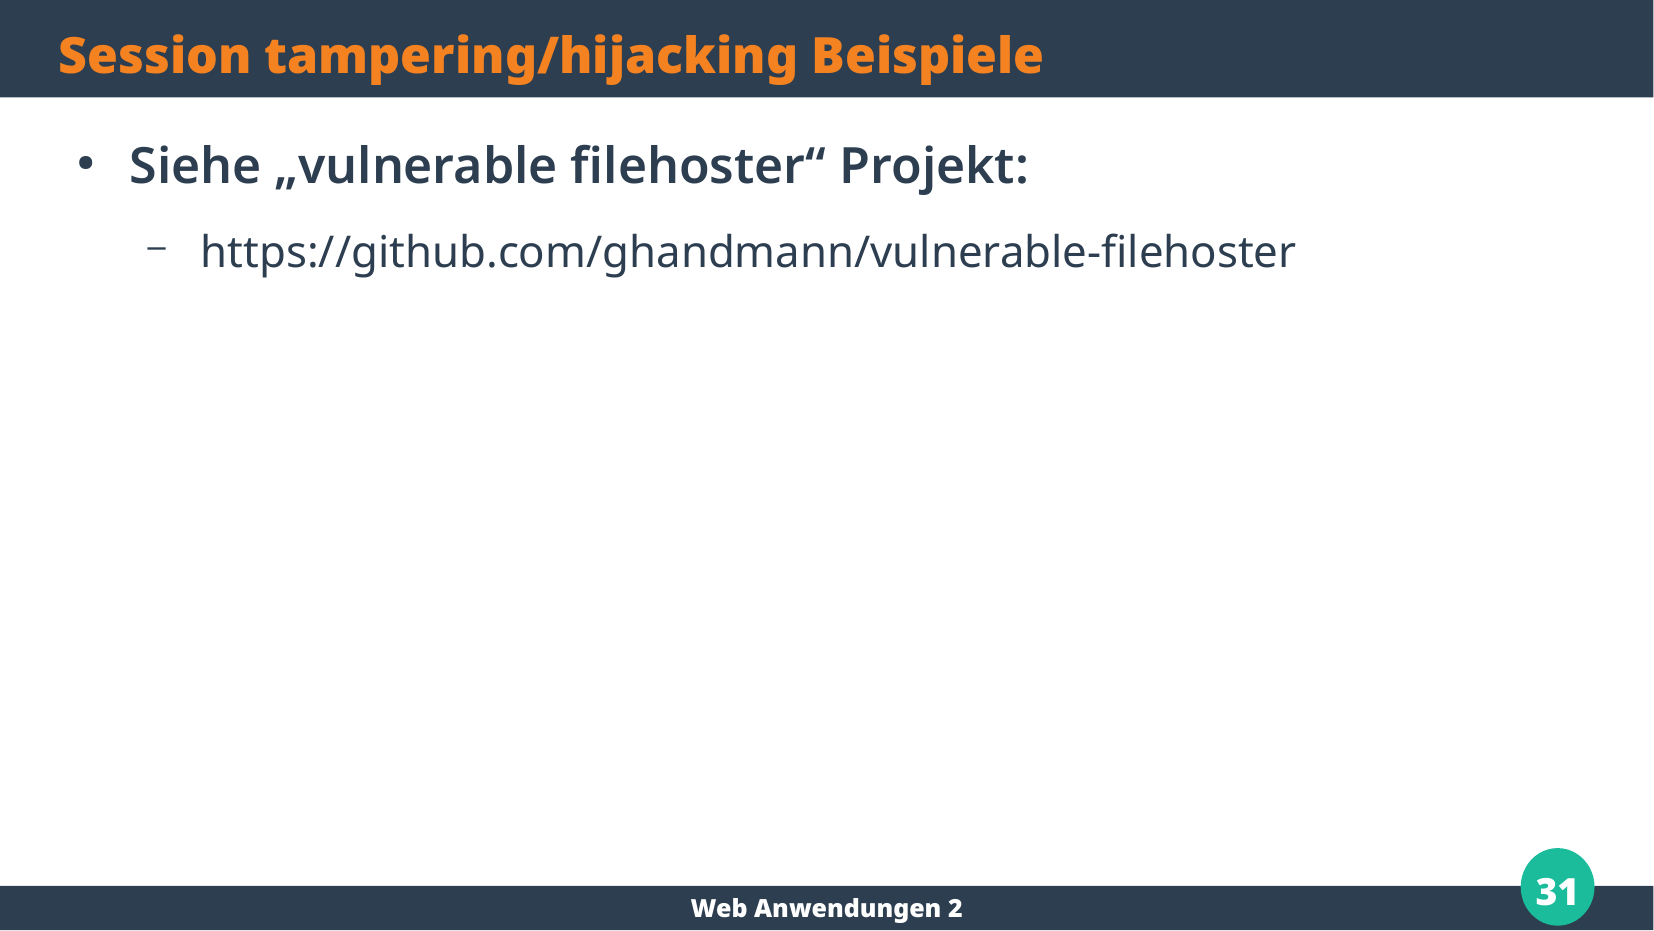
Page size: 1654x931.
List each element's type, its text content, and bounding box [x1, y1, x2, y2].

list Siehe „vulnerable filehoster“ Projekt: https://github.com/ghandmann/vulnerable-filehoster [59, 129, 1595, 864]
title Session tampering/hijacking Beispiele [59, 8, 1595, 89]
